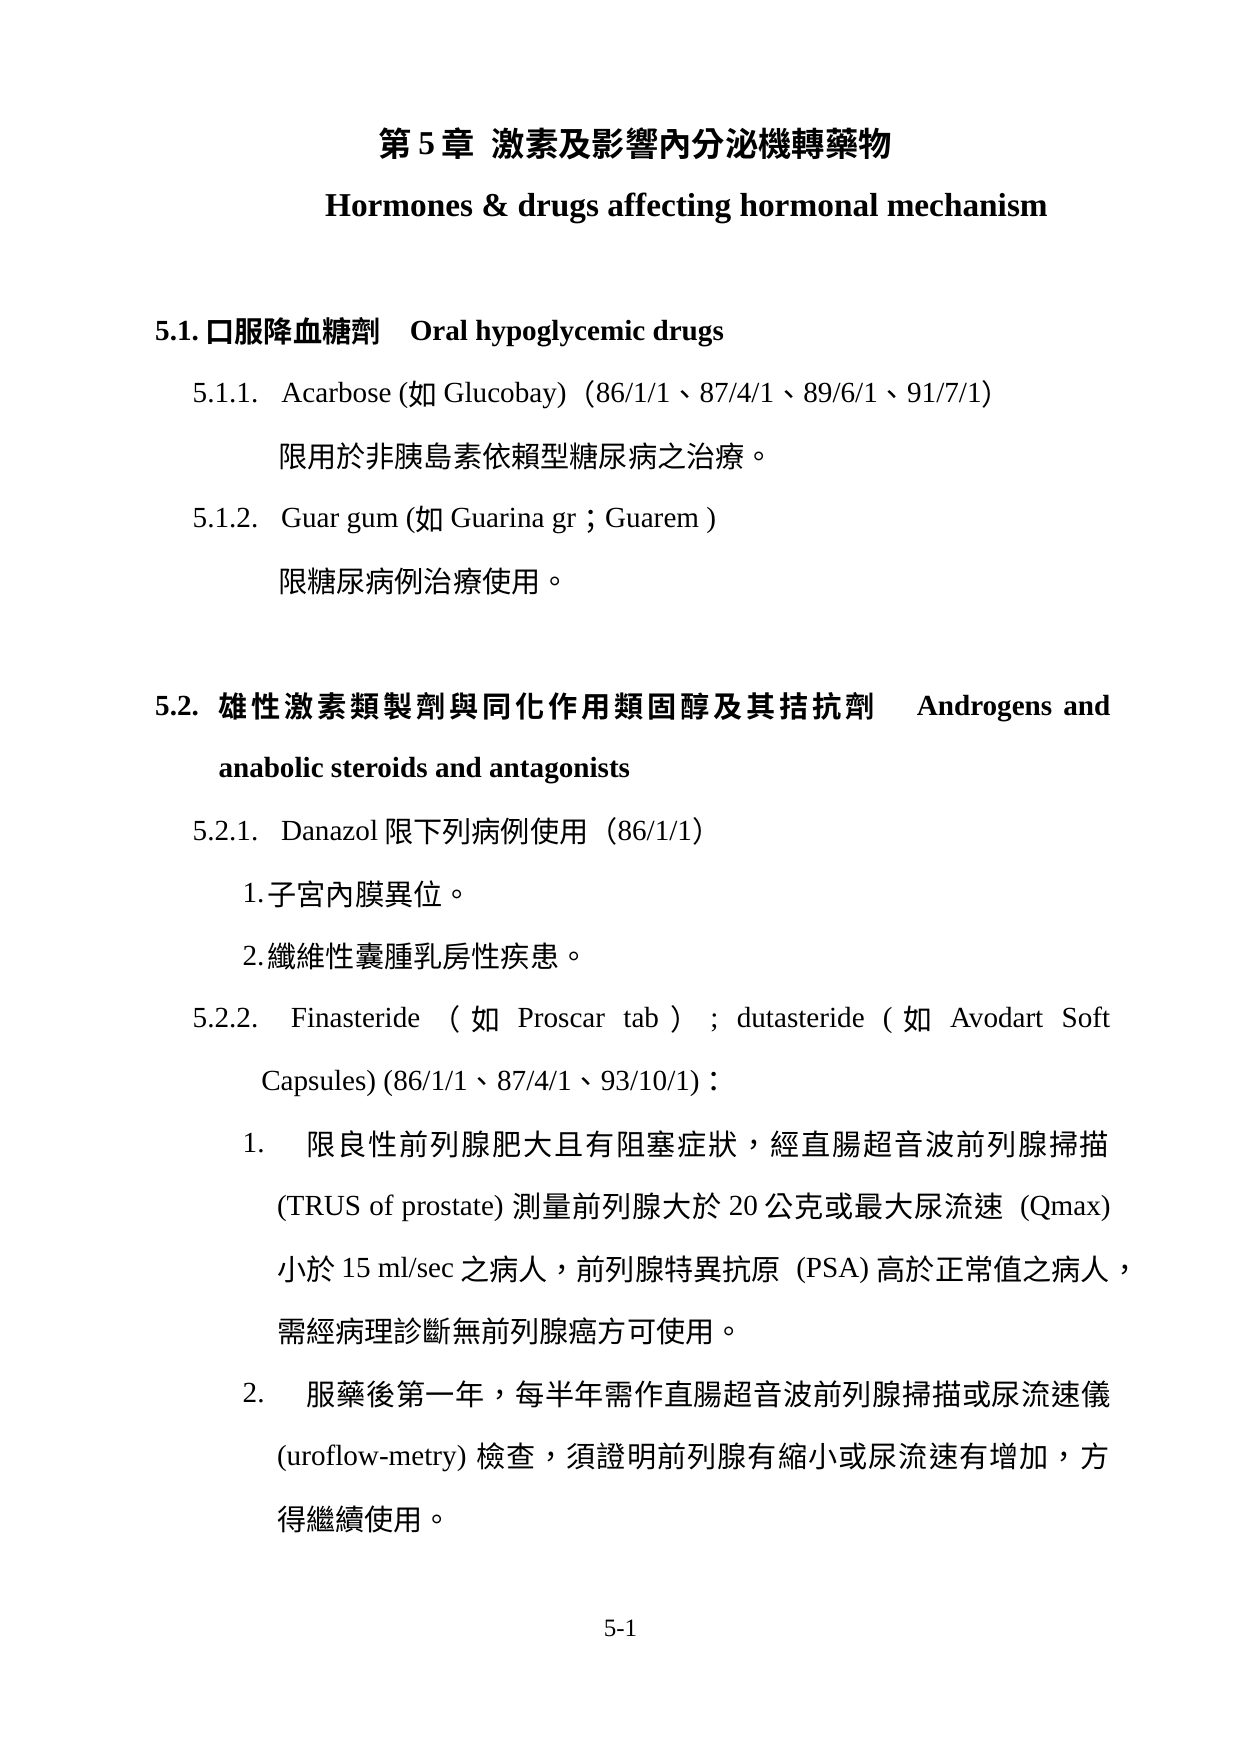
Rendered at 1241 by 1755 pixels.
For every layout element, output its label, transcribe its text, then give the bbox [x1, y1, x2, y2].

subtitle 5.2. 雄性激素類製劑與同化作用類固醇及其拮抗劑 Androgens and anabolic steroids and antagonists [155, 663, 1110, 788]
text 5.1.1. Acarbose (如Glucobay)（86/1/1、87/4/1、89/6/1、91/7/1） [163, 351, 1110, 413]
text 2. 服藥後第一年，每半年需作直腸超音波前列腺掃描或尿流速儀(uroflow-metry) 檢查，須證明前列腺有縮小或尿流速有增加，方得繼續使用。 [242, 1351, 1110, 1538]
text 1. 子宮內膜異位。 [238, 851, 1110, 913]
text 2. 纖維性囊腫乳房性疾患。 [238, 913, 1110, 976]
text 1. 限良性前列腺肥大且有阻塞症狀，經直腸超音波前列腺掃描 (TRUS of prostate) 測量前列腺大於20公克或最大尿流速 (Qmax) 小於15 ml/sec之病人，前列腺特異抗原 (PSA) 高於正常值之病人，需經病理診斷無前列腺癌方可使用。 [242, 1101, 1110, 1351]
text 限糖尿病例治療使用。 [278, 538, 1110, 601]
text 5.2.2. Finasteride（如Proscar tab）; dutasteride (如Avodart Soft Capsules) (86/1/1、87/4/1、93/10/1)： [192, 976, 1110, 1101]
text 限用於非胰島素依賴型糖尿病之治療。 [278, 413, 1110, 476]
text 5.2.1. Danazol限下列病例使用（86/1/1） [192, 788, 1110, 851]
subtitle 第5章 激素及影響內分泌機轉藥物 [192, 101, 1110, 163]
subtitle 5.1. 口服降血糖劑 Oral hypoglycemic drugs [146, 288, 1110, 351]
subtitle Hormones & drugs affecting hormonal mechanism [262, 163, 1110, 226]
text 5.1.2. Guar gum (如Guarina gr；Guarem ) [192, 476, 1110, 538]
